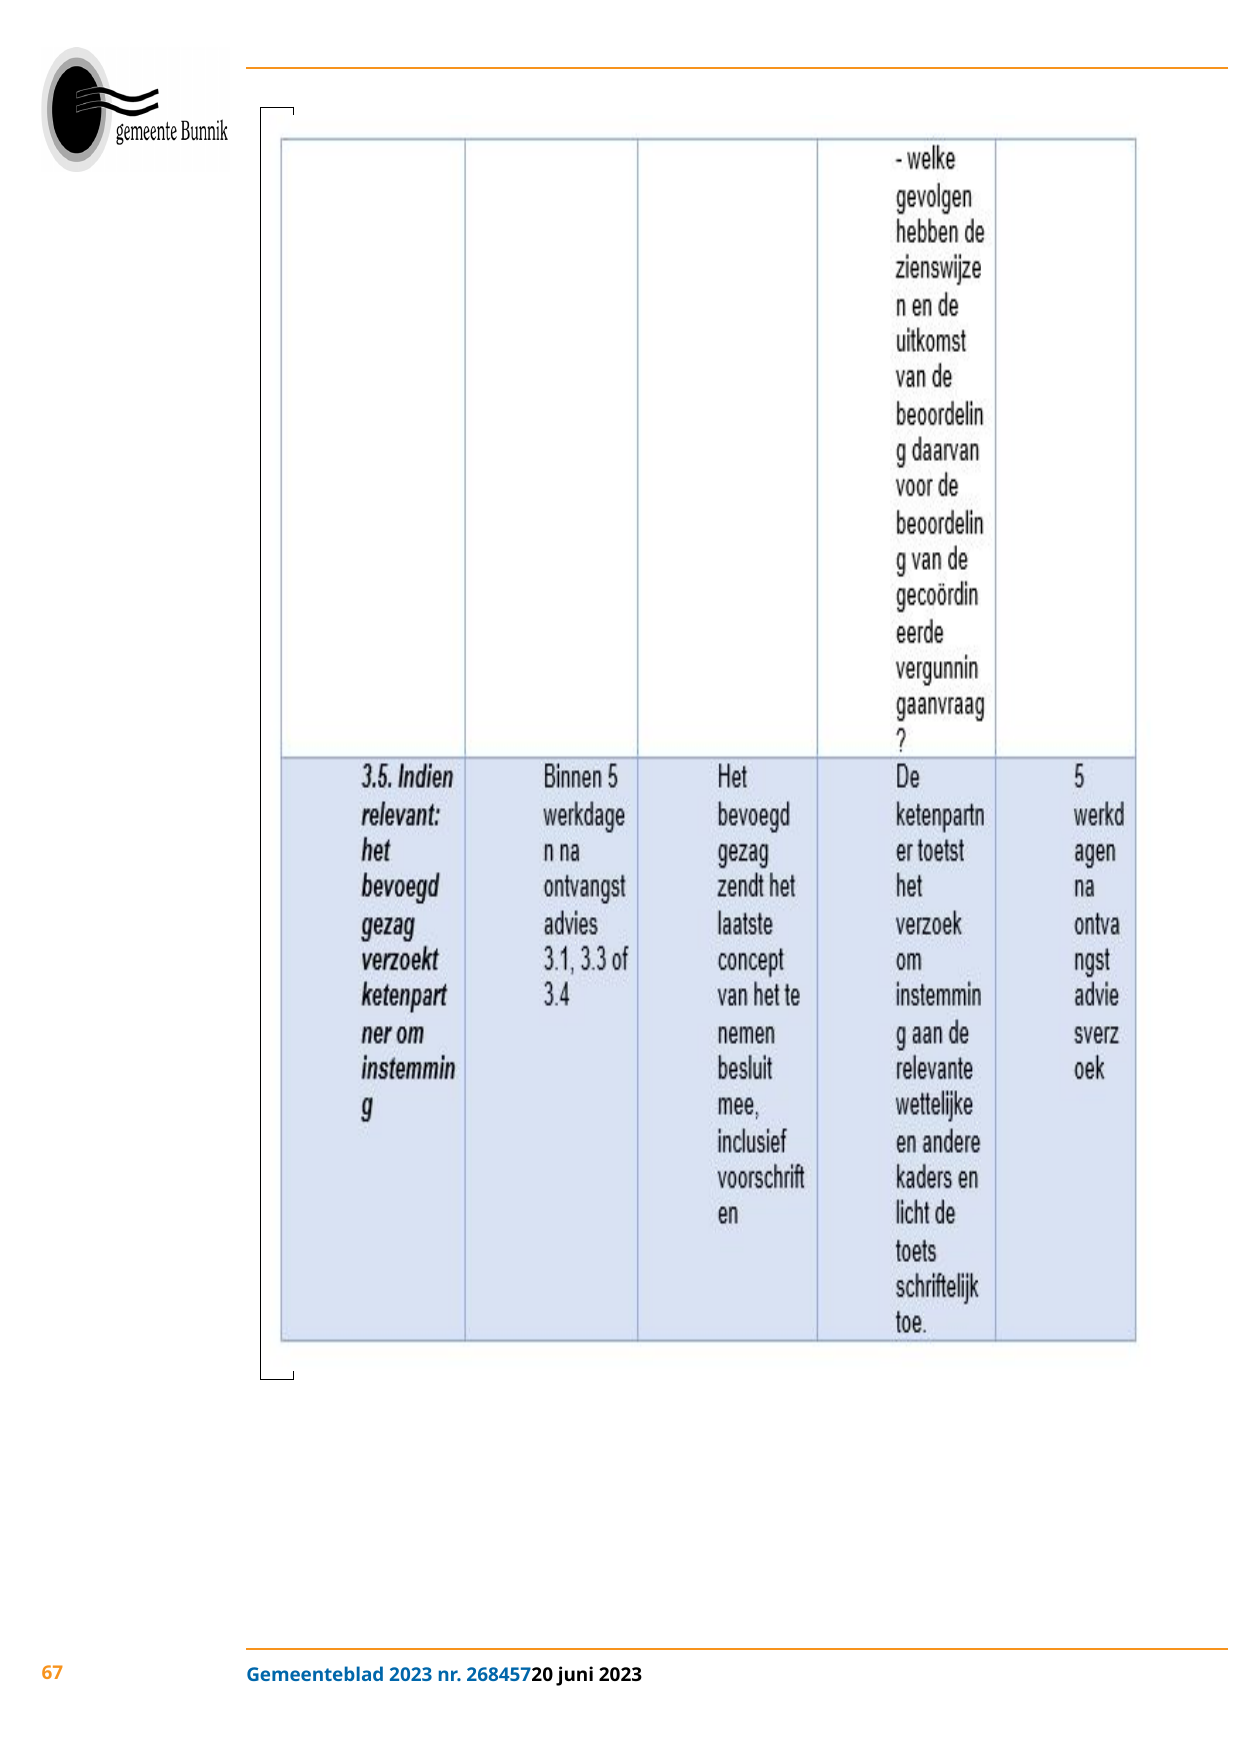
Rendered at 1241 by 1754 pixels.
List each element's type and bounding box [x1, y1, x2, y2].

picture [41, 47, 231, 172]
picture [268, 115, 1155, 1371]
